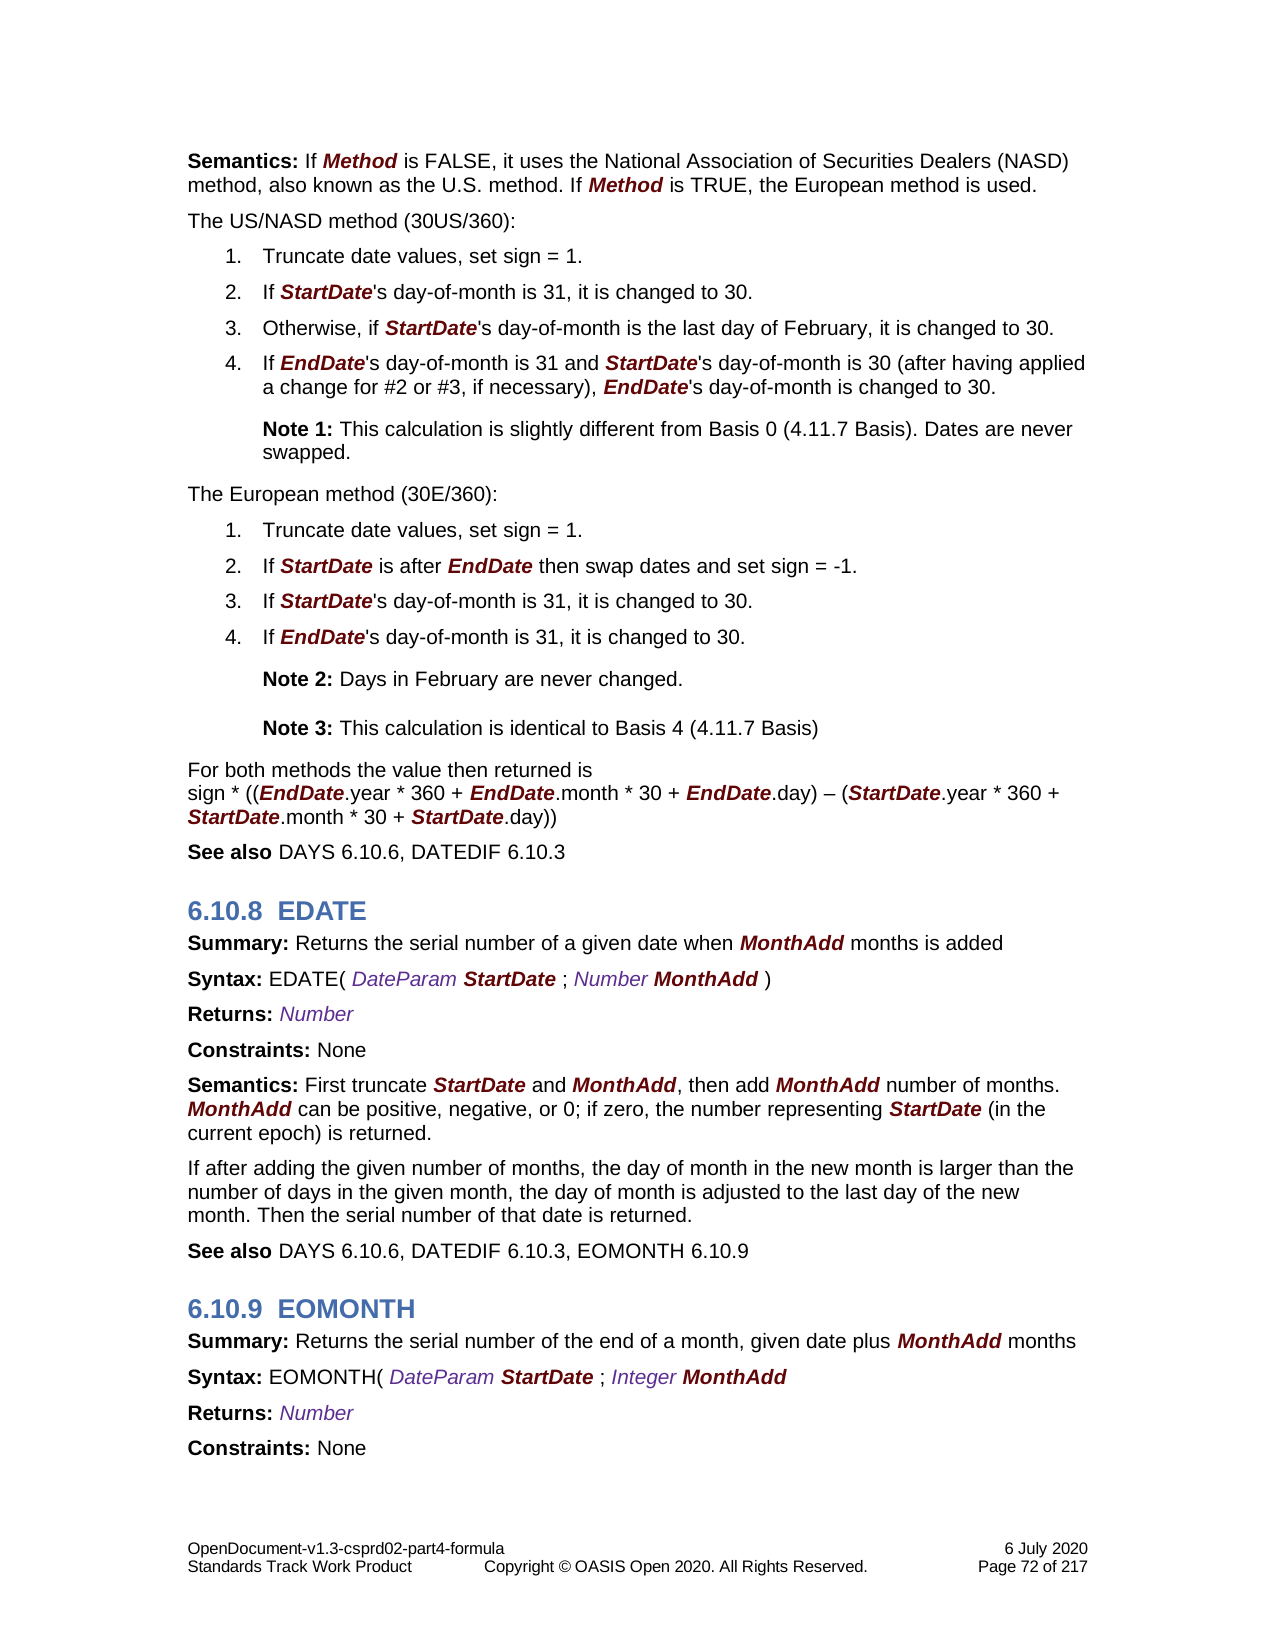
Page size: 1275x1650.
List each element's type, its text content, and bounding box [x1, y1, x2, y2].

text Semantics: If Method is FALSE, it uses the National Association of Securities Dealers (NASD) method, also known as the U.S. method. If Method is TRUE, the European method is used. [187, 150, 1088, 197]
list If EndDate's day-of-month is 31 and StartDate's day-of-month is 30 (after having applied a change for #2 or #3, if necessary), EndDate's day-of-month is changed to 30. [225, 352, 1088, 399]
text Summary: Returns the serial number of the end of a month, given date plus MonthAdd months [187, 1330, 1088, 1353]
list If StartDate's day-of-month is 31, it is changed to 30. [225, 590, 1088, 613]
text Syntax: EOMONTH( DateParam StartDate ; Integer MonthAdd [187, 1366, 1088, 1389]
list If EndDate's day-of-month is 31, it is changed to 30. [225, 625, 1088, 649]
text See also DAYS 6.10.6, DATEDIF 6.10.3, EOMONTH 6.10.9 [187, 1239, 1088, 1263]
text For both methods the value then returned is sign * ((EndDate.year * 360 + EndDate.month * 30 + EndDate.day) – (StartDate.year * 360 + StartDate.month * 30 + StartDate.day)) [187, 758, 1088, 829]
text Syntax: EDATE( DateParam StartDate ; Number MonthAdd ) [187, 967, 1088, 991]
list Note 2: Days in February are never changed. [225, 667, 1088, 691]
text If after adding the given number of months, the day of month in the new month is larger than the number of days in the given month, the day of month is adjusted to the last day of the new month. Then the serial number of that date is returned. [187, 1157, 1088, 1227]
text Semantics: First truncate StartDate and MonthAdd, then add MonthAdd number of months. MonthAdd can be positive, negative, or 0; if zero, the number representing StartDate (in the current epoch) is returned. [187, 1074, 1088, 1144]
text The US/NASD method (30US/360): [187, 209, 1088, 233]
text Constraints: None [187, 1038, 1088, 1062]
text Returns: Number [187, 1003, 1088, 1026]
list Note 1: This calculation is slightly different from Basis 0 (4.11.7 Basis). Dates are never swapped. [225, 417, 1088, 464]
subtitle EOMONTH [187, 1294, 1088, 1324]
text Returns: Number [187, 1401, 1088, 1425]
text The European method (30E/360): [187, 483, 1088, 506]
list If StartDate is after EndDate then swap dates and set sign = -1. [225, 554, 1088, 578]
list Note 3: This calculation is identical to Basis 4 (4.11.7 Basis) [225, 716, 1088, 739]
text Constraints: None [187, 1437, 1088, 1460]
text Summary: Returns the serial number of a given date when MonthAdd months is added [187, 931, 1088, 955]
list Otherwise, if StartDate's day-of-month is the last day of February, it is changed to 30. [225, 316, 1088, 339]
subtitle EDATE [187, 895, 1088, 925]
list Truncate date values, set sign = 1. [225, 245, 1088, 268]
list If StartDate's day-of-month is 31, it is changed to 30. [225, 280, 1088, 304]
list Truncate date values, set sign = 1. [225, 518, 1088, 542]
text See also DAYS 6.10.6, DATEDIF 6.10.3 [187, 841, 1088, 864]
